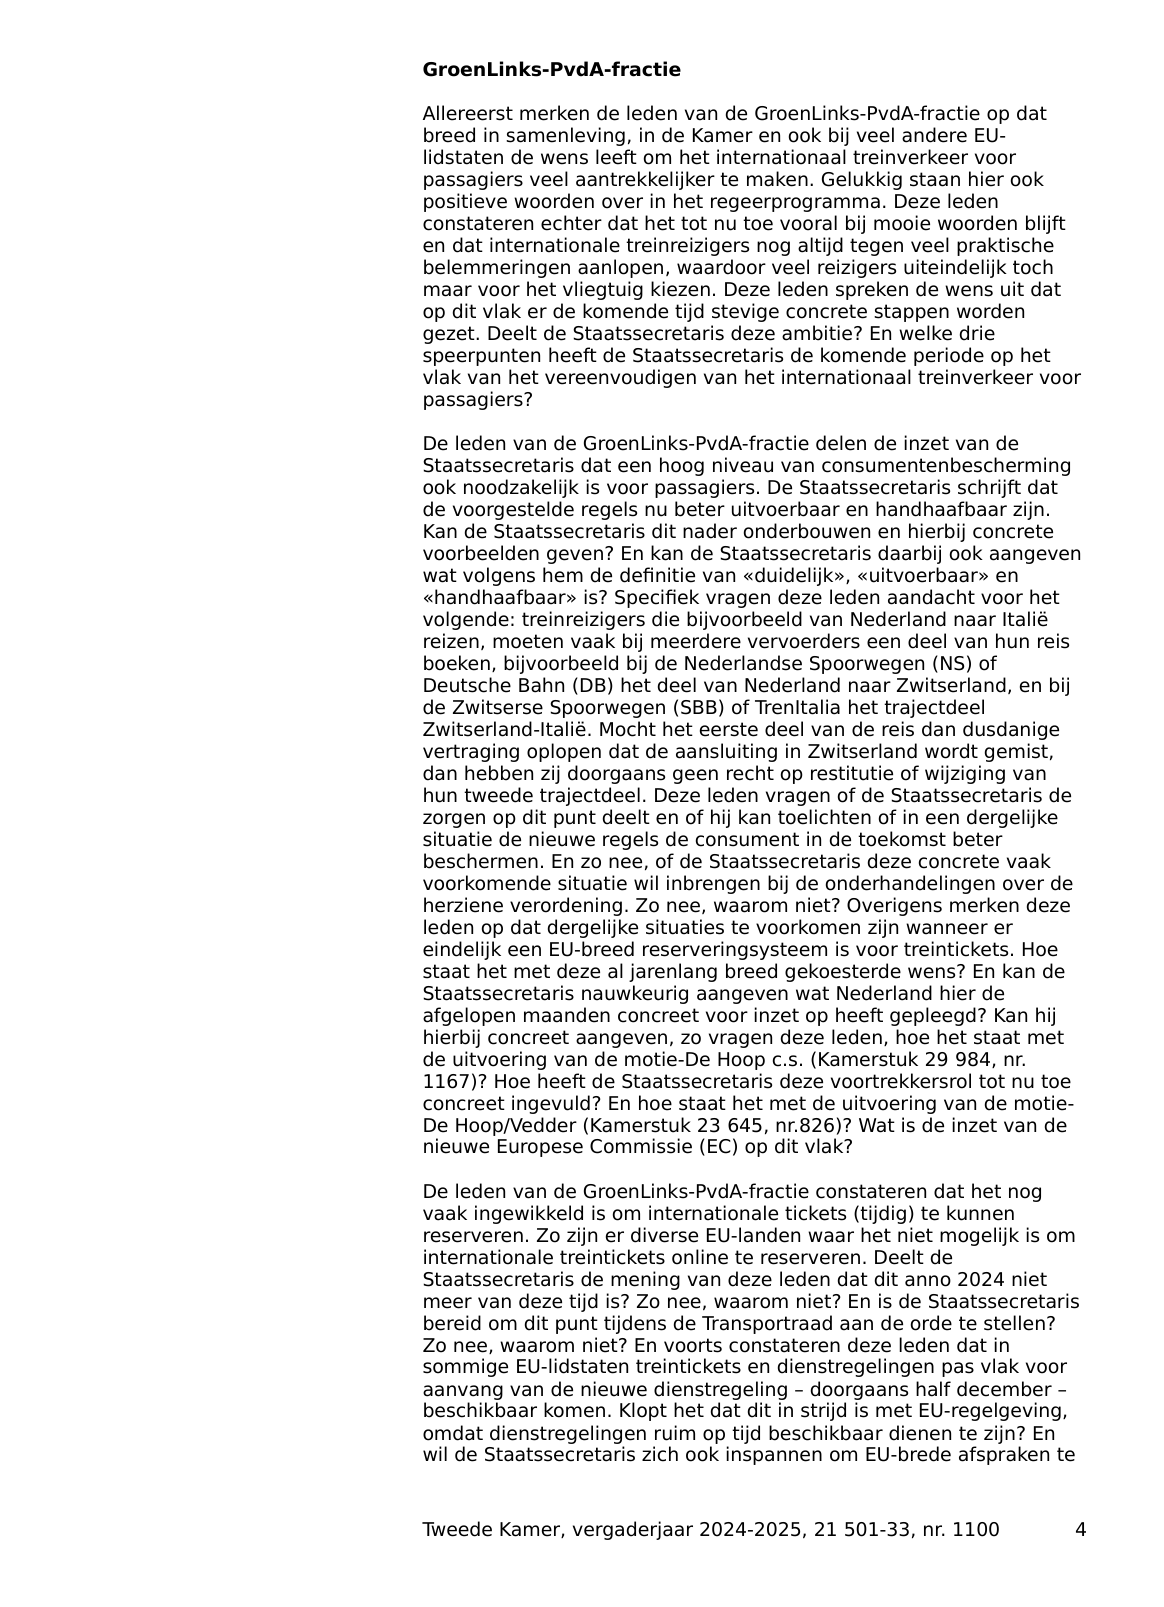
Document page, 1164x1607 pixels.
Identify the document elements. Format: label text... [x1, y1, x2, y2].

text De leden van de GroenLinks-PvdA-fractie delen de inzet van de Staatssecretaris dat een hoog niveau van consumentenbescherming ook noodzakelijk is voor passagiers. De Staatssecretaris schrijft dat de voorgestelde regels nu beter uitvoerbaar en handhaafbaar zijn. Kan de Staatssecretaris dit nader onderbouwen en hierbij concrete voorbeelden geven? En kan de Staatssecretaris daarbij ook aangeven wat volgens hem de definitie van «duidelijk», «uitvoerbaar» en «handhaafbaar» is? Specifiek vragen deze leden aandacht voor het volgende: treinreizigers die bijvoorbeeld van Nederland naar Italië reizen, moeten vaak bij meerdere vervoerders een deel van hun reis boeken, bijvoorbeeld bij de Nederlandse Spoorwegen (NS) of Deutsche Bahn (DB) het deel van Nederland naar Zwitserland, en bij de Zwitserse Spoorwegen (SBB) of TrenItalia het trajectdeel Zwitserland-Italië. Mocht het eerste deel van de reis dan dusdanige vertraging oplopen dat de aansluiting in Zwitserland wordt gemist, dan hebben zij doorgaans geen recht op restitutie of wijziging van hun tweede trajectdeel. Deze leden vragen of de Staatssecretaris de zorgen op dit punt deelt en of hij kan toelichten of in een dergelijke situatie de nieuwe regels de consument in de toekomst beter beschermen. En zo nee, of de Staatssecretaris deze concrete vaak voorkomende situatie wil inbrengen bij de onderhandelingen over de herziene verordening. Zo nee, waarom niet? Overigens merken deze leden op dat dergelijke situaties te voorkomen zijn wanneer er eindelijk een EU-breed reserveringsysteem is voor treintickets. Hoe staat het met deze al jarenlang breed gekoesterde wens? En kan de Staatssecretaris nauwkeurig aangeven wat Nederland hier de afgelopen maanden concreet voor inzet op heeft gepleegd? Kan hij hierbij concreet aangeven, zo vragen deze leden, hoe het staat met de uitvoering van de motie-De Hoop c.s. (Kamerstuk 29 984, nr. 1167)? Hoe heeft de Staatssecretaris deze voortrekkersrol tot nu toe concreet ingevuld? En hoe staat het met de uitvoering van de motie-De Hoop/Vedder (Kamerstuk 23 645, nr.826)? Wat is de inzet van de nieuwe Europese Commissie (EC) op dit vlak? [422, 433, 1087, 1158]
text Allereerst merken de leden van de GroenLinks-PvdA-fractie op dat breed in samenleving, in de Kamer en ook bij veel andere EU-lidstaten de wens leeft om het internationaal treinverkeer voor passagiers veel aantrekkelijker te maken. Gelukkig staan hier ook positieve woorden over in het regeerprogramma. Deze leden constateren echter dat het tot nu toe vooral bij mooie woorden blijft en dat internationale treinreizigers nog altijd tegen veel praktische belemmeringen aanlopen, waardoor veel reizigers uiteindelijk toch maar voor het vliegtuig kiezen. Deze leden spreken de wens uit dat op dit vlak er de komende tijd stevige concrete stappen worden gezet. Deelt de Staatssecretaris deze ambitie? En welke drie speerpunten heeft de Staatssecretaris de komende periode op het vlak van het vereenvoudigen van het internationaal treinverkeer voor passagiers? [422, 103, 1087, 411]
text De leden van de GroenLinks-PvdA-fractie constateren dat het nog vaak ingewikkeld is om internationale tickets (tijdig) te kunnen reserveren. Zo zijn er diverse EU-landen waar het niet mogelijk is om internationale treintickets online te reserveren. Deelt de Staatssecretaris de mening van deze leden dat dit anno 2024 niet meer van deze tijd is? Zo nee, waarom niet? En is de Staatssecretaris bereid om dit punt tijdens de Transportraad aan de orde te stellen? Zo nee, waarom niet? En voorts constateren deze leden dat in sommige EU-lidstaten treintickets en dienstregelingen pas vlak voor aanvang van de nieuwe dienstregeling – doorgaans half december – beschikbaar komen. Klopt het dat dit in strijd is met EU-regelgeving, omdat dienstregelingen ruim op tijd beschikbaar dienen te zijn? En wil de Staatssecretaris zich ook inspannen om EU-brede afspraken te [422, 1181, 1087, 1466]
subtitle GroenLinks-PvdA-fractie [422, 59, 1087, 81]
